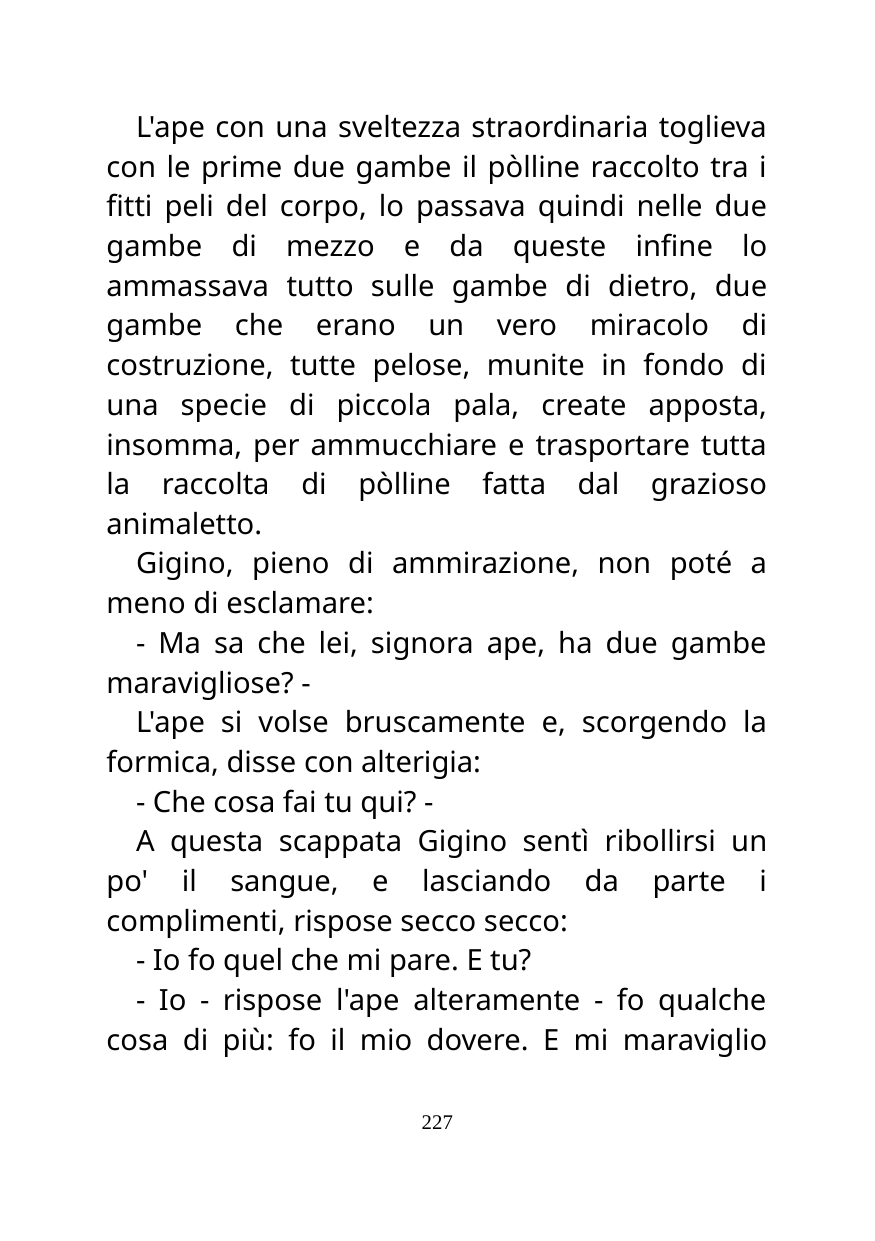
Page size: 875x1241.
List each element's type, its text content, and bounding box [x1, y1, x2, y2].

text - Io - rispose l'ape alteramente - fo qualche cosa di più: fo il mio dovere. E mi maraviglio [106, 979, 768, 1059]
text - Io fo quel che mi pare. E tu? [106, 940, 768, 979]
text L'ape con una sveltezza straordinaria toglieva con le prime due gambe il pòlline raccolto tra i fitti peli del corpo, lo passava quindi nelle due gambe di mezzo e da queste infine lo ammassava tutto sulle gambe di dietro, due gambe che erano un vero miracolo di costruzione, tutte pelose, munite in fondo di una specie di piccola pala, create apposta, insomma, per ammucchiare e trasportare tutta la raccolta di pòlline fatta dal grazioso animaletto. [106, 106, 768, 543]
text - Ma sa che lei, signora ape, ha due gambe maravigliose? - [106, 622, 768, 702]
text A questa scappata Gigino sentì ribollirsi un po' il sangue, e lasciando da parte i complimenti, rispose secco secco: [106, 821, 768, 940]
text - Che cosa fai tu qui? - [106, 781, 768, 821]
text Gigino, pieno di ammirazione, non poté a meno di esclamare: [106, 543, 768, 622]
text L'ape si volse bruscamente e, scorgendo la formica, disse con alterigia: [106, 702, 768, 781]
